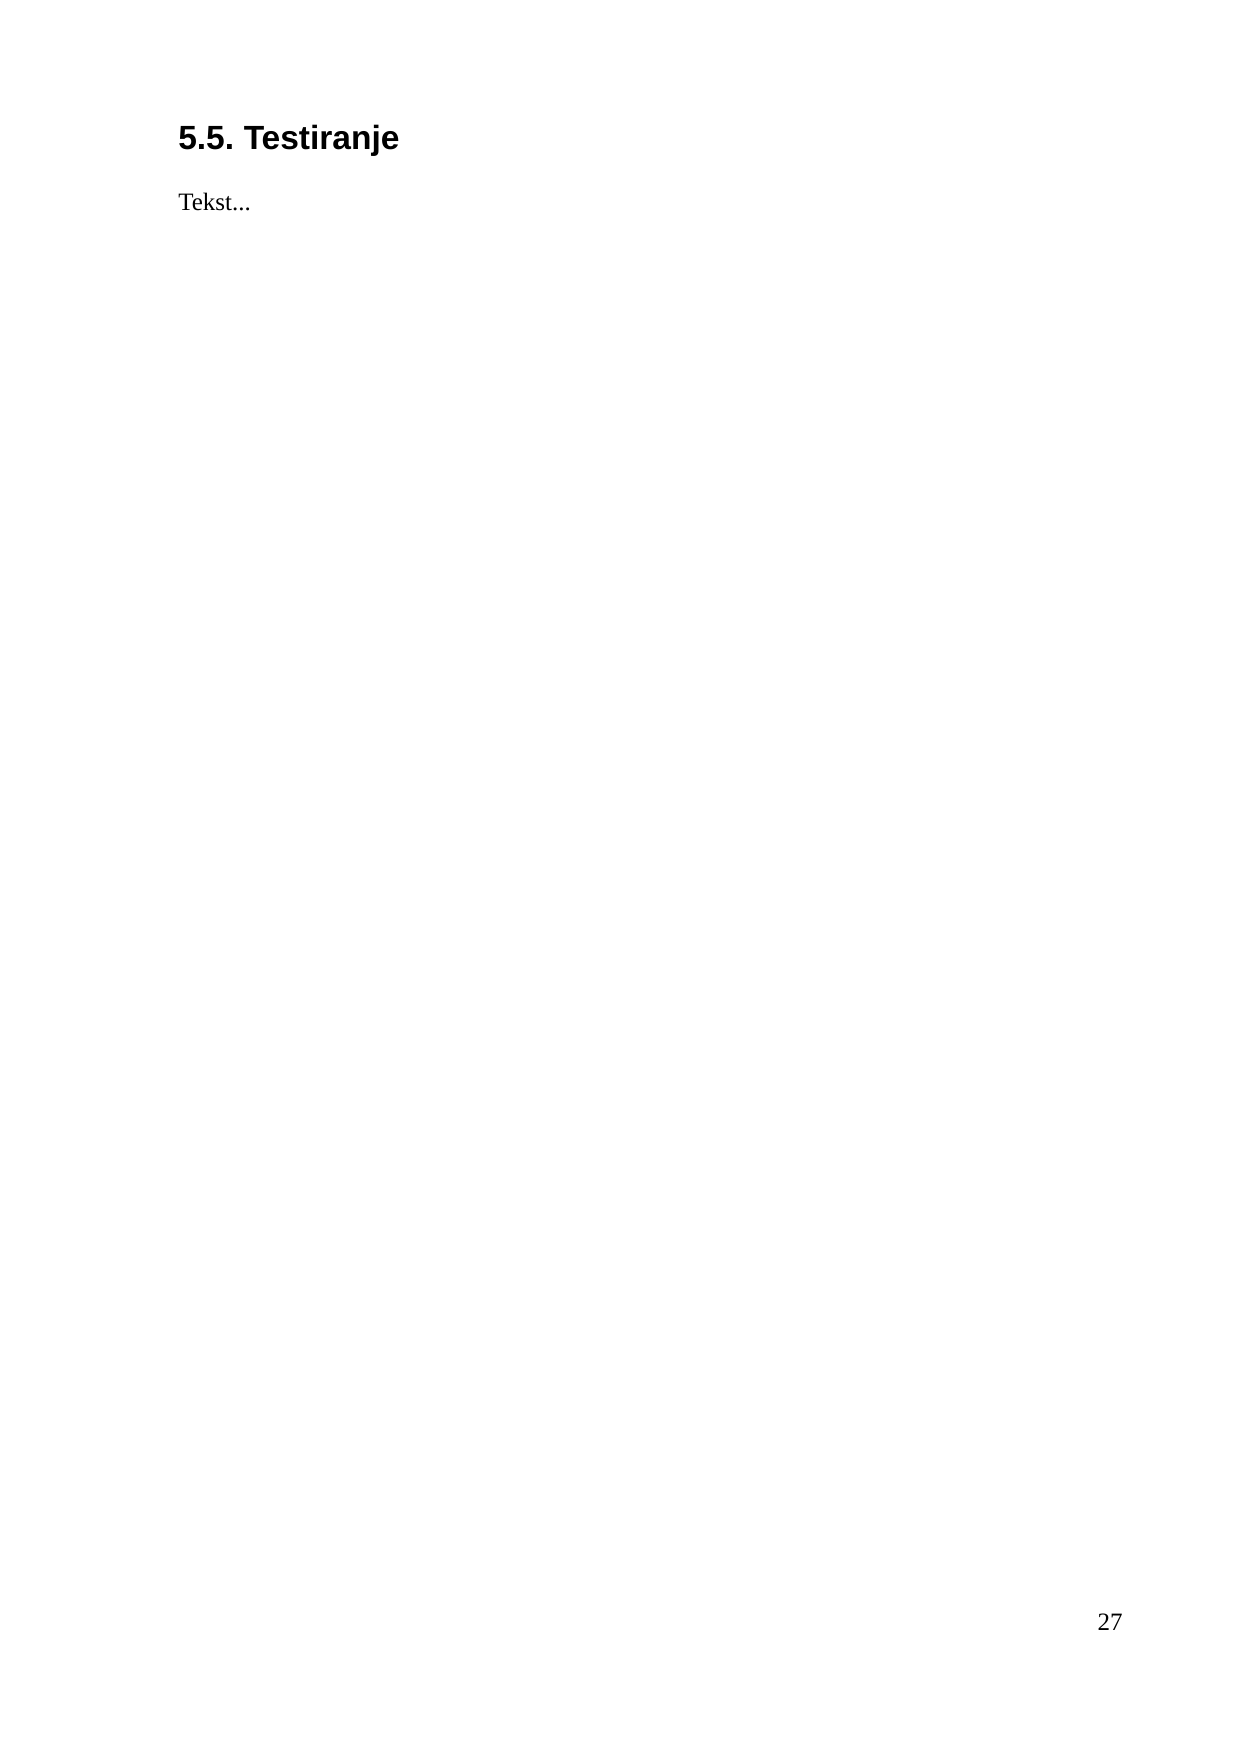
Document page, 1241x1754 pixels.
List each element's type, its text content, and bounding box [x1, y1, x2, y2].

subtitle Testiranje [118, 118, 1122, 157]
text Tekst... [118, 187, 1122, 216]
